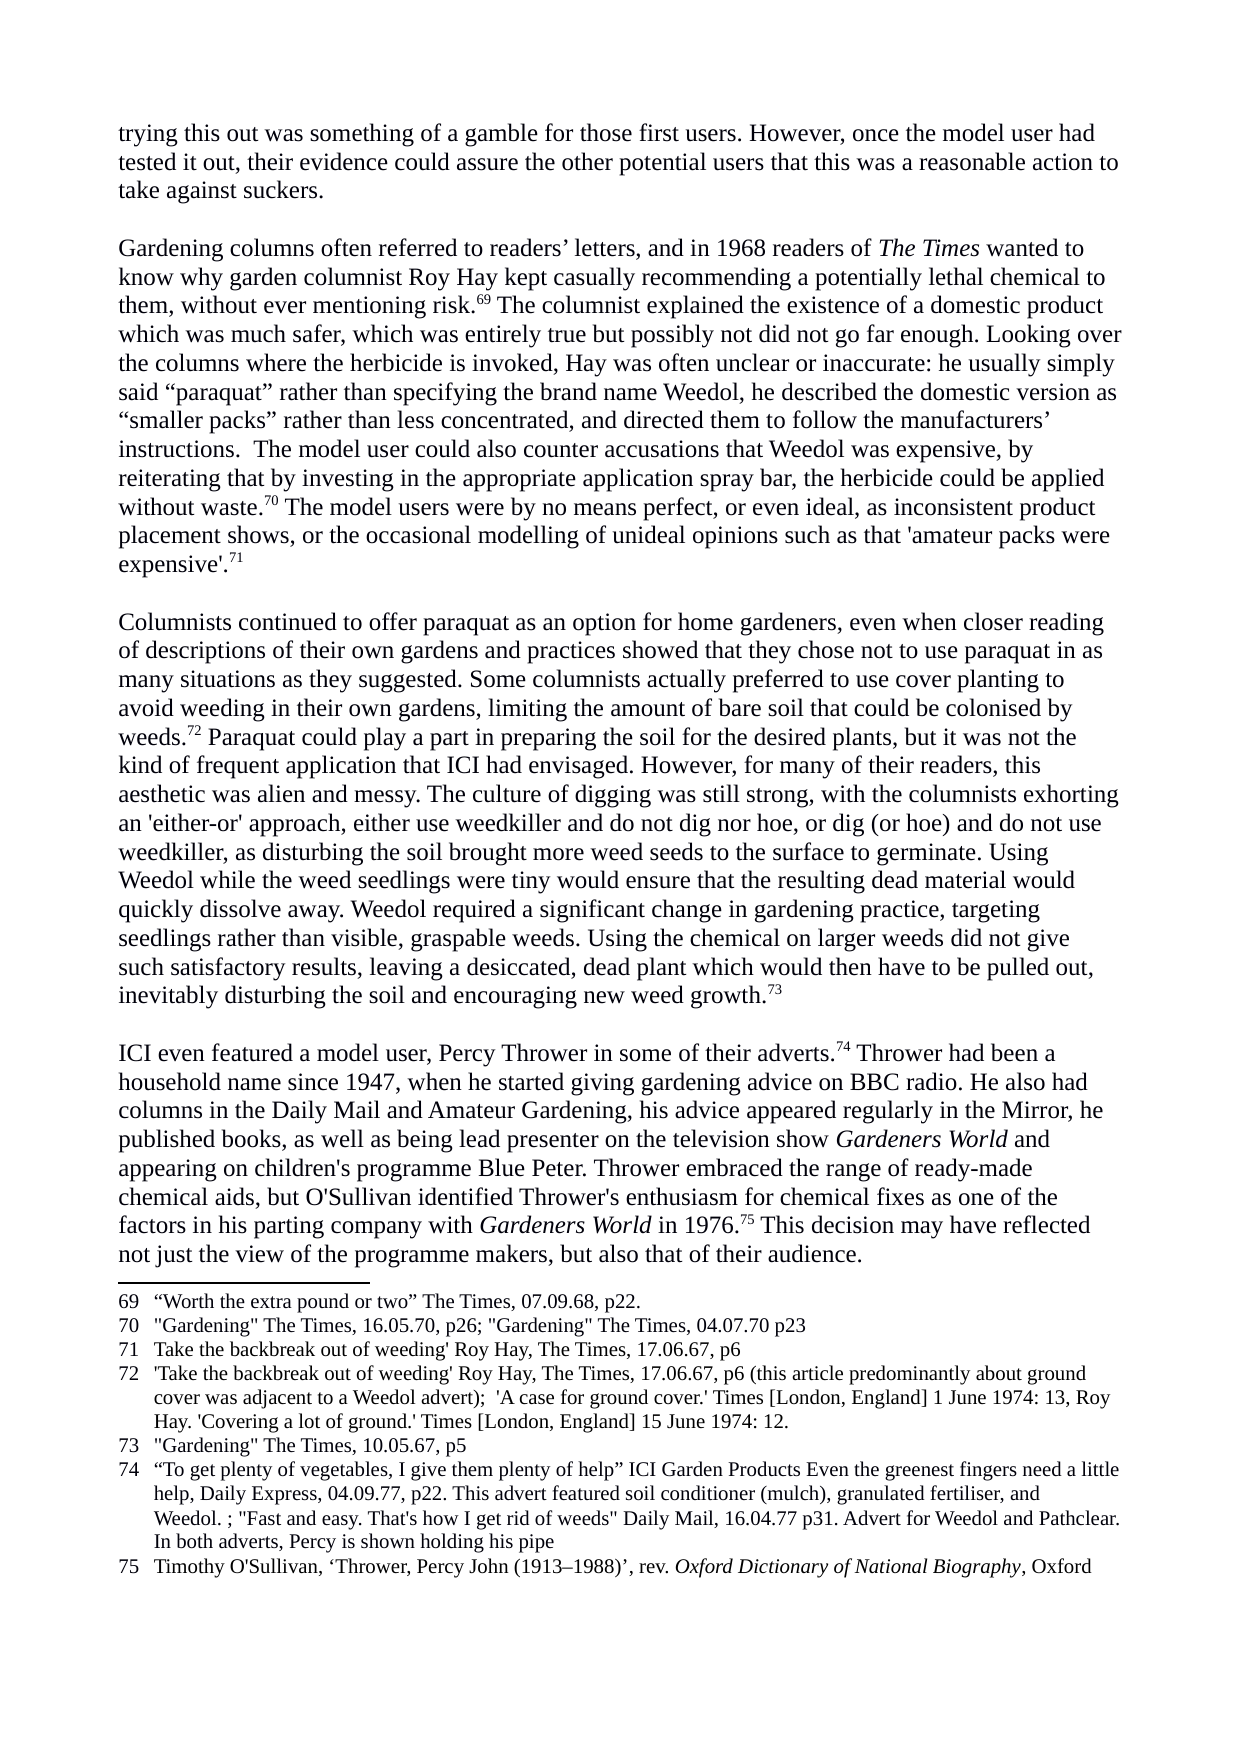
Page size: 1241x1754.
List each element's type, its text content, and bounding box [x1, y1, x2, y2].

text ICI even featured a model user, Percy Thrower in some of their adverts. Thrower had been a household name since 1947, when he started giving gardening advice on BBC radio. He also had columns in the Daily Mail and Amateur Gardening, his advice appeared regularly in the Mirror, he published books, as well as being lead presenter on the television show Gardeners World and appearing on children's programme Blue Peter. Thrower embraced the range of ready-made chemical aids, but O'Sullivan identified Thrower's enthusiasm for chemical fixes as one of the factors in his parting company with Gardeners World in 1976. This decision may have reflected not just the view of the programme makers, but also that of their audience. [118, 1038, 1122, 1268]
text “To get plenty of vegetables, I give them plenty of help” ICI Garden Products Even the greenest fingers need a little help, Daily Express, 04.09.77, p22. This advert featured soil conditioner (mulch), granulated fertiliser, and Weedol. ; "Fast and easy. That's how I get rid of weeds" Daily Mail, 16.04.77 p31. Advert for Weedol and Pathclear. In both adverts, Percy is shown holding his pipe [118, 1457, 1122, 1553]
text Gardening columns often referred to readers’ letters, and in 1968 readers of The Times wanted to know why garden columnist Roy Hay kept casually recommending a potentially lethal chemical to them, without ever mentioning risk. The columnist explained the existence of a domestic product which was much safer, which was entirely true but possibly not did not go far enough. Looking over the columns where the herbicide is invoked, Hay was often unclear or inaccurate: he usually simply said “paraquat” rather than specifying the brand name Weedol, he described the domestic version as “smaller packs” rather than less concentrated, and directed them to follow the manufacturers’ instructions. The model user could also counter accusations that Weedol was expensive, by reiterating that by investing in the appropriate application spray bar, the herbicide could be applied without waste. The model users were by no means perfect, or even ideal, as inconsistent product placement shows, or the occasional modelling of unideal opinions such as that 'amateur packs were expensive'. [118, 233, 1122, 578]
text Columnists continued to offer paraquat as an option for home gardeners, even when closer reading of descriptions of their own gardens and practices showed that they chose not to use paraquat in as many situations as they suggested. Some columnists actually preferred to use cover planting to avoid weeding in their own gardens, limiting the amount of bare soil that could be colonised by weeds. Paraquat could play a part in preparing the soil for the desired plants, but it was not the kind of frequent application that ICI had envisaged. However, for many of their readers, this aesthetic was alien and messy. The culture of digging was still strong, with the columnists exhorting an 'either-or' approach, either use weedkiller and do not dig nor hoe, or dig (or hoe) and do not use weedkiller, as disturbing the soil brought more weed seeds to the surface to germinate. Using Weedol while the weed seedlings were tiny would ensure that the resulting dead material would quickly dissolve away. Weedol required a significant change in gardening practice, targeting seedlings rather than visible, graspable weeds. Using the chemical on larger weeds did not give such satisfactory results, leaving a desiccated, dead plant which would then have to be pulled out, inevitably disturbing the soil and encouraging new weed growth. [118, 607, 1122, 1009]
text "Gardening" The Times, 10.05.67, p5 [118, 1433, 1122, 1457]
text “Worth the extra pound or two” The Times, 07.09.68, p22. [118, 1289, 1122, 1313]
text Timothy O'Sullivan, ‘Thrower, Percy John (1913–1988)’, rev. Oxford Dictionary of National Biography, Oxford [118, 1553, 1122, 1578]
text trying this out was something of a gamble for those first users. However, once the model user had tested it out, their evidence could assure the other potential users that this was a reasonable action to take against suckers. [118, 118, 1122, 204]
text Take the backbreak out of weeding' Roy Hay, The Times, 17.06.67, p6 [118, 1337, 1122, 1361]
text 'Take the backbreak out of weeding' Roy Hay, The Times, 17.06.67, p6 (this article predominantly about ground cover was adjacent to a Weedol advert); 'A case for ground cover.' Times [London, England] 1 June 1974: 13, Roy Hay. 'Covering a lot of ground.' Times [London, England] 15 June 1974: 12. [118, 1361, 1122, 1433]
text "Gardening" The Times, 16.05.70, p26; "Gardening" The Times, 04.07.70 p23 [118, 1313, 1122, 1337]
